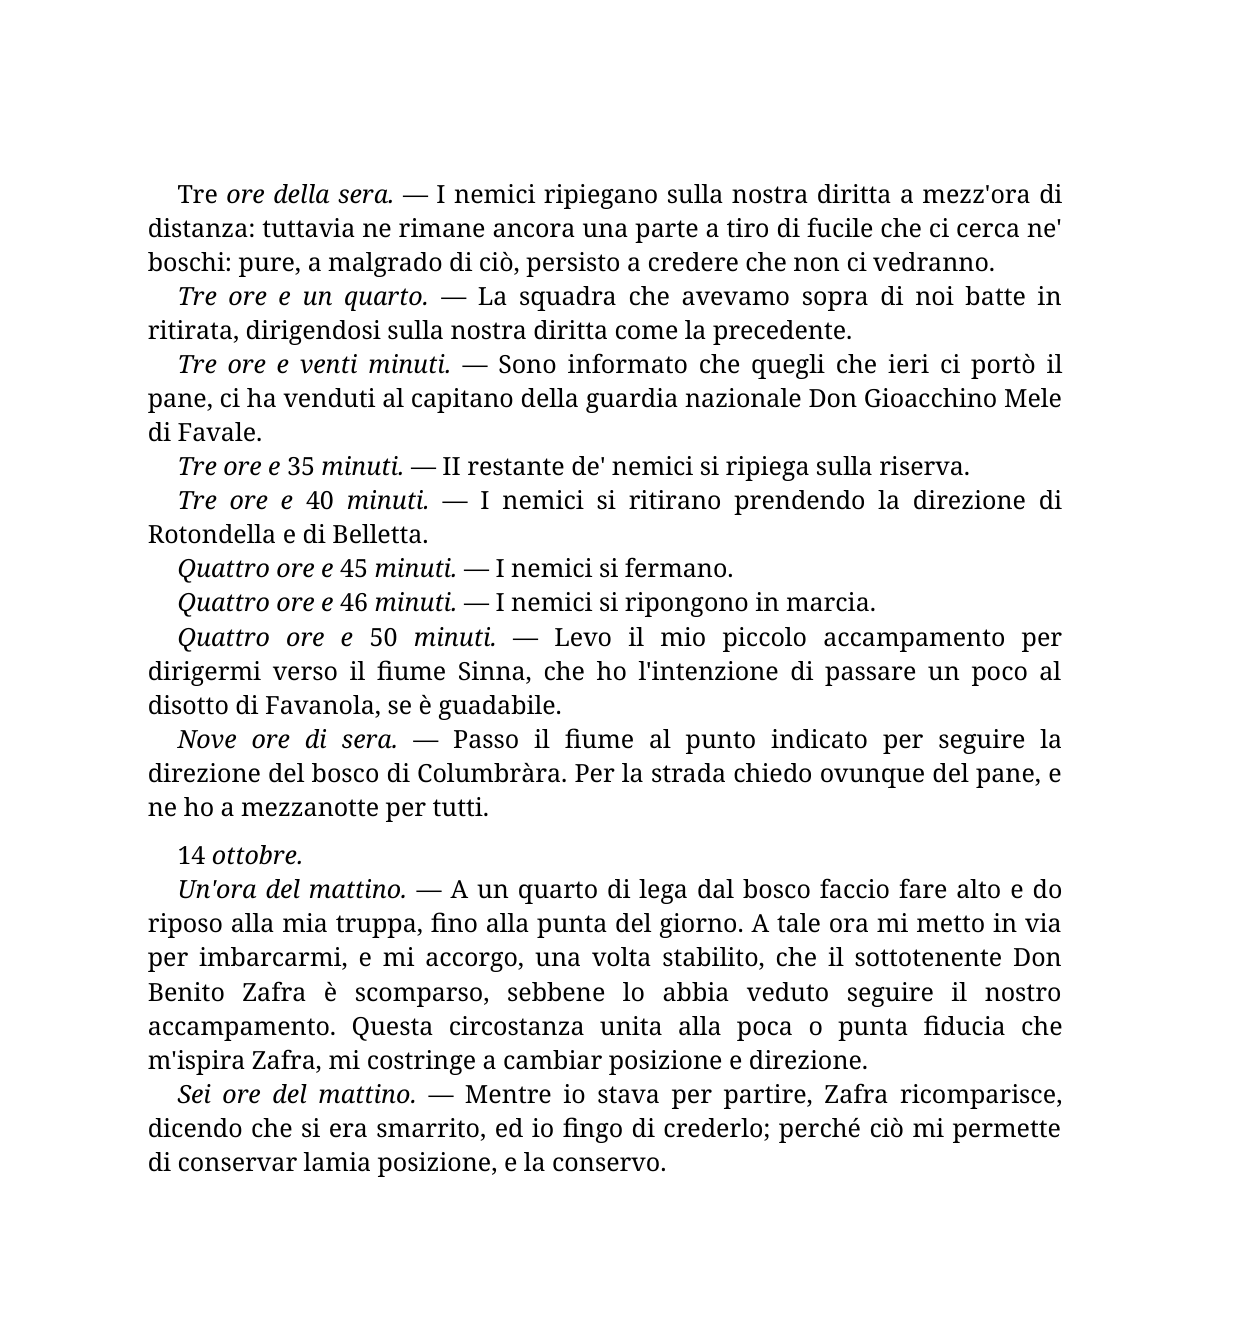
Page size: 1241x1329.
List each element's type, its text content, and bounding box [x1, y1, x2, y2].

text Sei ore del mattino. — Mentre io stava per partire, Zafra ricomparisce, dicendo che si era smarrito, ed io fingo di crederlo; perché ciò mi permette di conservar lamia posizione, e la conservo. [148, 1076, 1063, 1178]
text Un'ora del mattino. — A un quarto di lega dal bosco faccio fare alto e do riposo alla mia truppa, fino alla punta del giorno. A tale ora mi metto in via per imbarcarmi, e mi accorgo, una volta stabilito, che il sottotenente Don Benito Zafra è scomparso, sebbene lo abbia veduto seguire il nostro accampamento. Questa circostanza unita alla poca o punta fiducia che m'ispira Zafra, mi costringe a cambiar posizione e direzione. [148, 872, 1063, 1076]
text Quattro ore e 45 minuti. — I nemici si fermano. [148, 551, 1063, 585]
text Nove ore di sera. — Passo il fiume al punto indicato per seguire la direzione del bosco di Columbràra. Per la strada chiedo ovunque del pane, e ne ho a mezzanotte per tutti. [148, 721, 1063, 823]
text Tre ore e un quarto. — La squadra che avevamo sopra di noi batte in ritirata, dirigendosi sulla nostra diritta come la precedente. [148, 278, 1063, 347]
text Tre ore e 40 minuti. — I nemici si ritirano prendendo la direzione di Rotondella e di Belletta. [148, 483, 1063, 551]
text Quattro ore e 50 minuti. — Levo il mio piccolo accampamento per dirigermi verso il fiume Sinna, che ho l'intenzione di passare un poco al disotto di Favanola, se è guadabile. [148, 619, 1063, 721]
text Quattro ore e 46 minuti. — I nemici si ripongono in marcia. [148, 585, 1063, 619]
text 14 ottobre. [148, 838, 1063, 872]
text Tre ore e venti minuti. — Sono informato che quegli che ieri ci portò il pane, ci ha venduti al capitano della guardia nazionale Don Gioacchino Mele di Favale. [148, 347, 1063, 449]
text Tre ore e 35 minuti. — II restante de' nemici si ripiega sulla riserva. [148, 449, 1063, 483]
text Tre ore della sera. — I nemici ripiegano sulla nostra diritta a mezz'ora di distanza: tuttavia ne rimane ancora una parte a tiro di fucile che ci cerca ne' boschi: pure, a malgrado di ciò, persisto a credere che non ci vedranno. [148, 176, 1063, 278]
